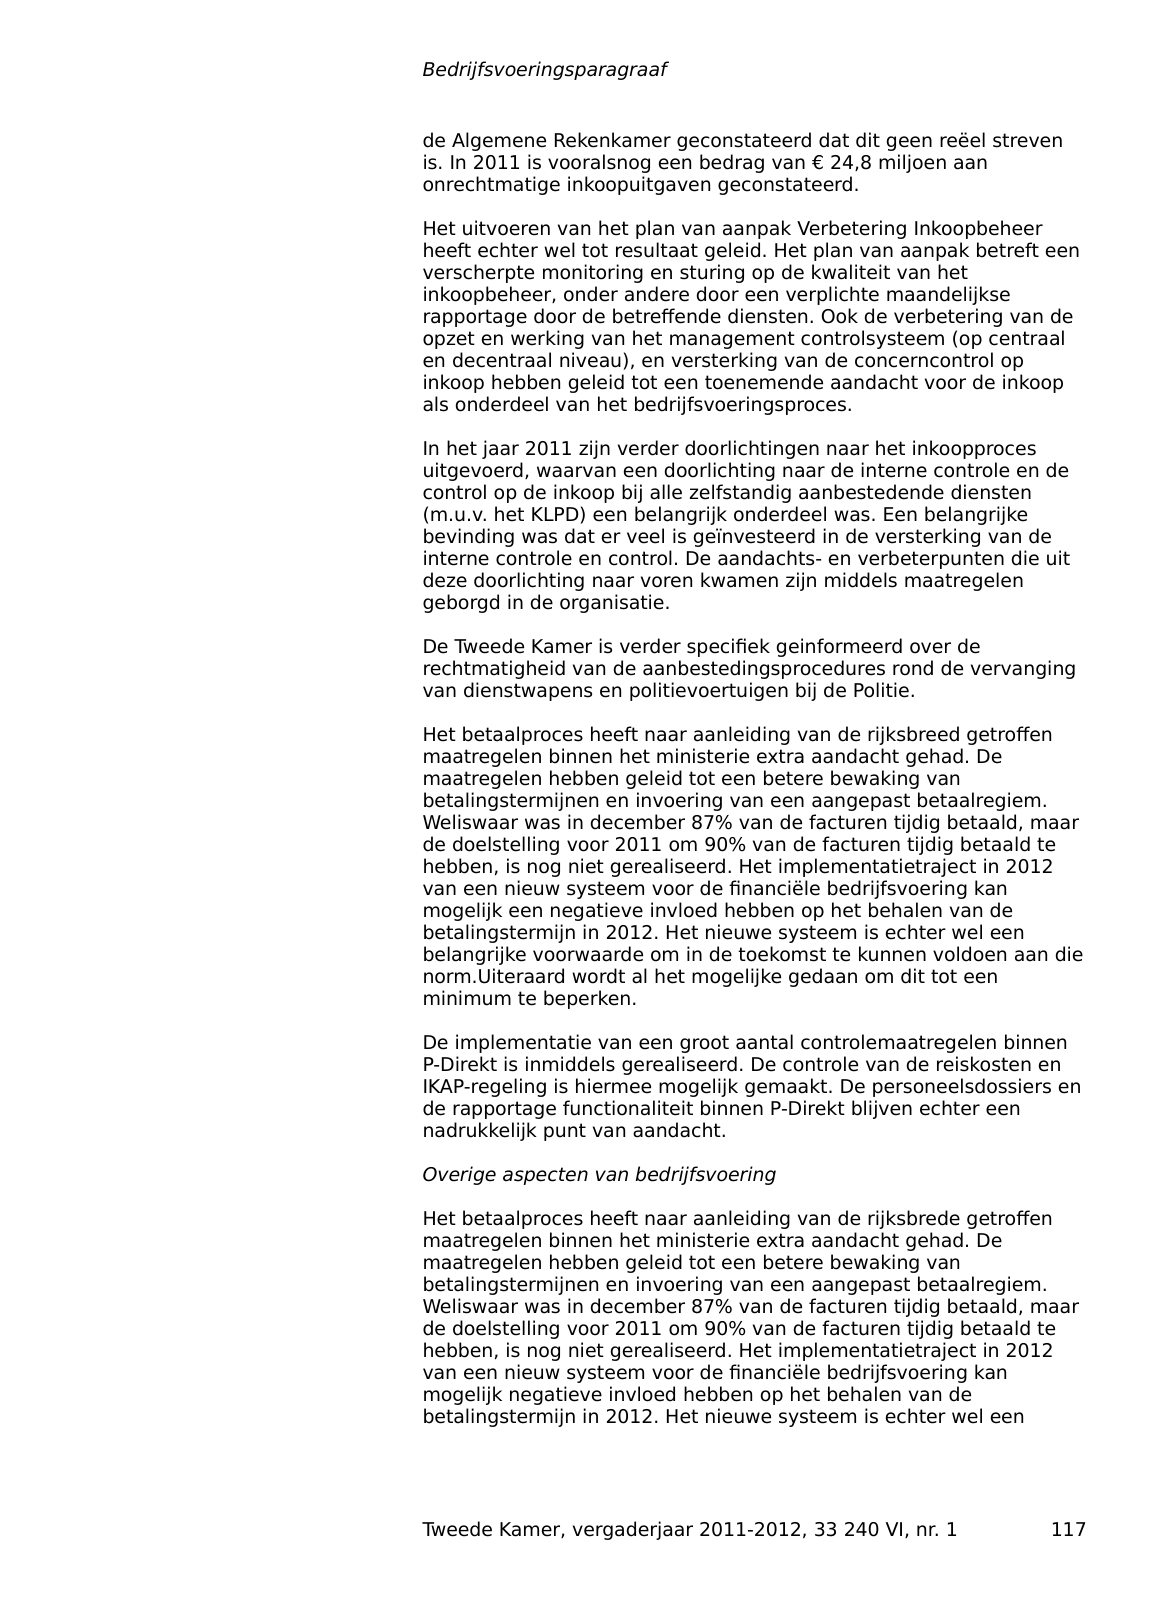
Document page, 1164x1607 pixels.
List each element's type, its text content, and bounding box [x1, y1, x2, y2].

subtitle Overige aspecten van bedrijfsvoering [422, 1164, 1087, 1186]
text Het betaalproces heeft naar aanleiding van de rijksbreed getroffen maatregelen binnen het ministerie extra aandacht gehad. De maatregelen hebben geleid tot een betere bewaking van betalingstermijnen en invoering van een aangepast betaalregiem. Weliswaar was in december 87% van de facturen tijdig betaald, maar de doelstelling voor 2011 om 90% van de facturen tijdig betaald te hebben, is nog niet gerealiseerd. Het implementatietraject in 2012 van een nieuw systeem voor de financiële bedrijfsvoering kan mogelijk een negatieve invloed hebben op het behalen van de betalingstermijn in 2012. Het nieuwe systeem is echter wel een belangrijke voorwaarde om in de toekomst te kunnen voldoen aan die norm.Uiteraard wordt al het mogelijke gedaan om dit tot een minimum te beperken. [422, 724, 1087, 1010]
text De Tweede Kamer is verder specifiek geinformeerd over de rechtmatigheid van de aanbestedingsprocedures rond de vervanging van dienstwapens en politievoertuigen bij de Politie. [422, 636, 1087, 702]
text In het jaar 2011 zijn verder doorlichtingen naar het inkoopproces uitgevoerd, waarvan een doorlichting naar de interne controle en de control op de inkoop bij alle zelfstandig aanbestedende diensten (m.u.v. het KLPD) een belangrijk onderdeel was. Een belangrijke bevinding was dat er veel is geïnvesteerd in de versterking van de interne controle en control. De aandachts- en verbeterpunten die uit deze doorlichting naar voren kwamen zijn middels maatregelen geborgd in de organisatie. [422, 438, 1087, 614]
text De implementatie van een groot aantal controlemaatregelen binnen P-Direkt is inmiddels gerealiseerd. De controle van de reiskosten en IKAP-regeling is hiermee mogelijk gemaakt. De personeelsdossiers en de rapportage functionaliteit binnen P-Direkt blijven echter een nadrukkelijk punt van aandacht. [422, 1032, 1087, 1142]
text de Algemene Rekenkamer geconstateerd dat dit geen reëel streven is. In 2011 is vooralsnog een bedrag van € 24,8 miljoen aan onrechtmatige inkoopuitgaven geconstateerd. [422, 130, 1087, 196]
text Het uitvoeren van het plan van aanpak Verbetering Inkoopbeheer heeft echter wel tot resultaat geleid. Het plan van aanpak betreft een verscherpte monitoring en sturing op de kwaliteit van het inkoopbeheer, onder andere door een verplichte maandelijkse rapportage door de betreffende diensten. Ook de verbetering van de opzet en werking van het management controlsysteem (op centraal en decentraal niveau), en versterking van de concerncontrol op inkoop hebben geleid tot een toenemende aandacht voor de inkoop als onderdeel van het bedrijfsvoeringsproces. [422, 218, 1087, 416]
text Het betaalproces heeft naar aanleiding van de rijksbrede getroffen maatregelen binnen het ministerie extra aandacht gehad. De maatregelen hebben geleid tot een betere bewaking van betalingstermijnen en invoering van een aangepast betaalregiem. Weliswaar was in december 87% van de facturen tijdig betaald, maar de doelstelling voor 2011 om 90% van de facturen tijdig betaald te hebben, is nog niet gerealiseerd. Het implementatietraject in 2012 van een nieuw systeem voor de financiële bedrijfsvoering kan mogelijk negatieve invloed hebben op het behalen van de betalingstermijn in 2012. Het nieuwe systeem is echter wel een [422, 1208, 1087, 1428]
